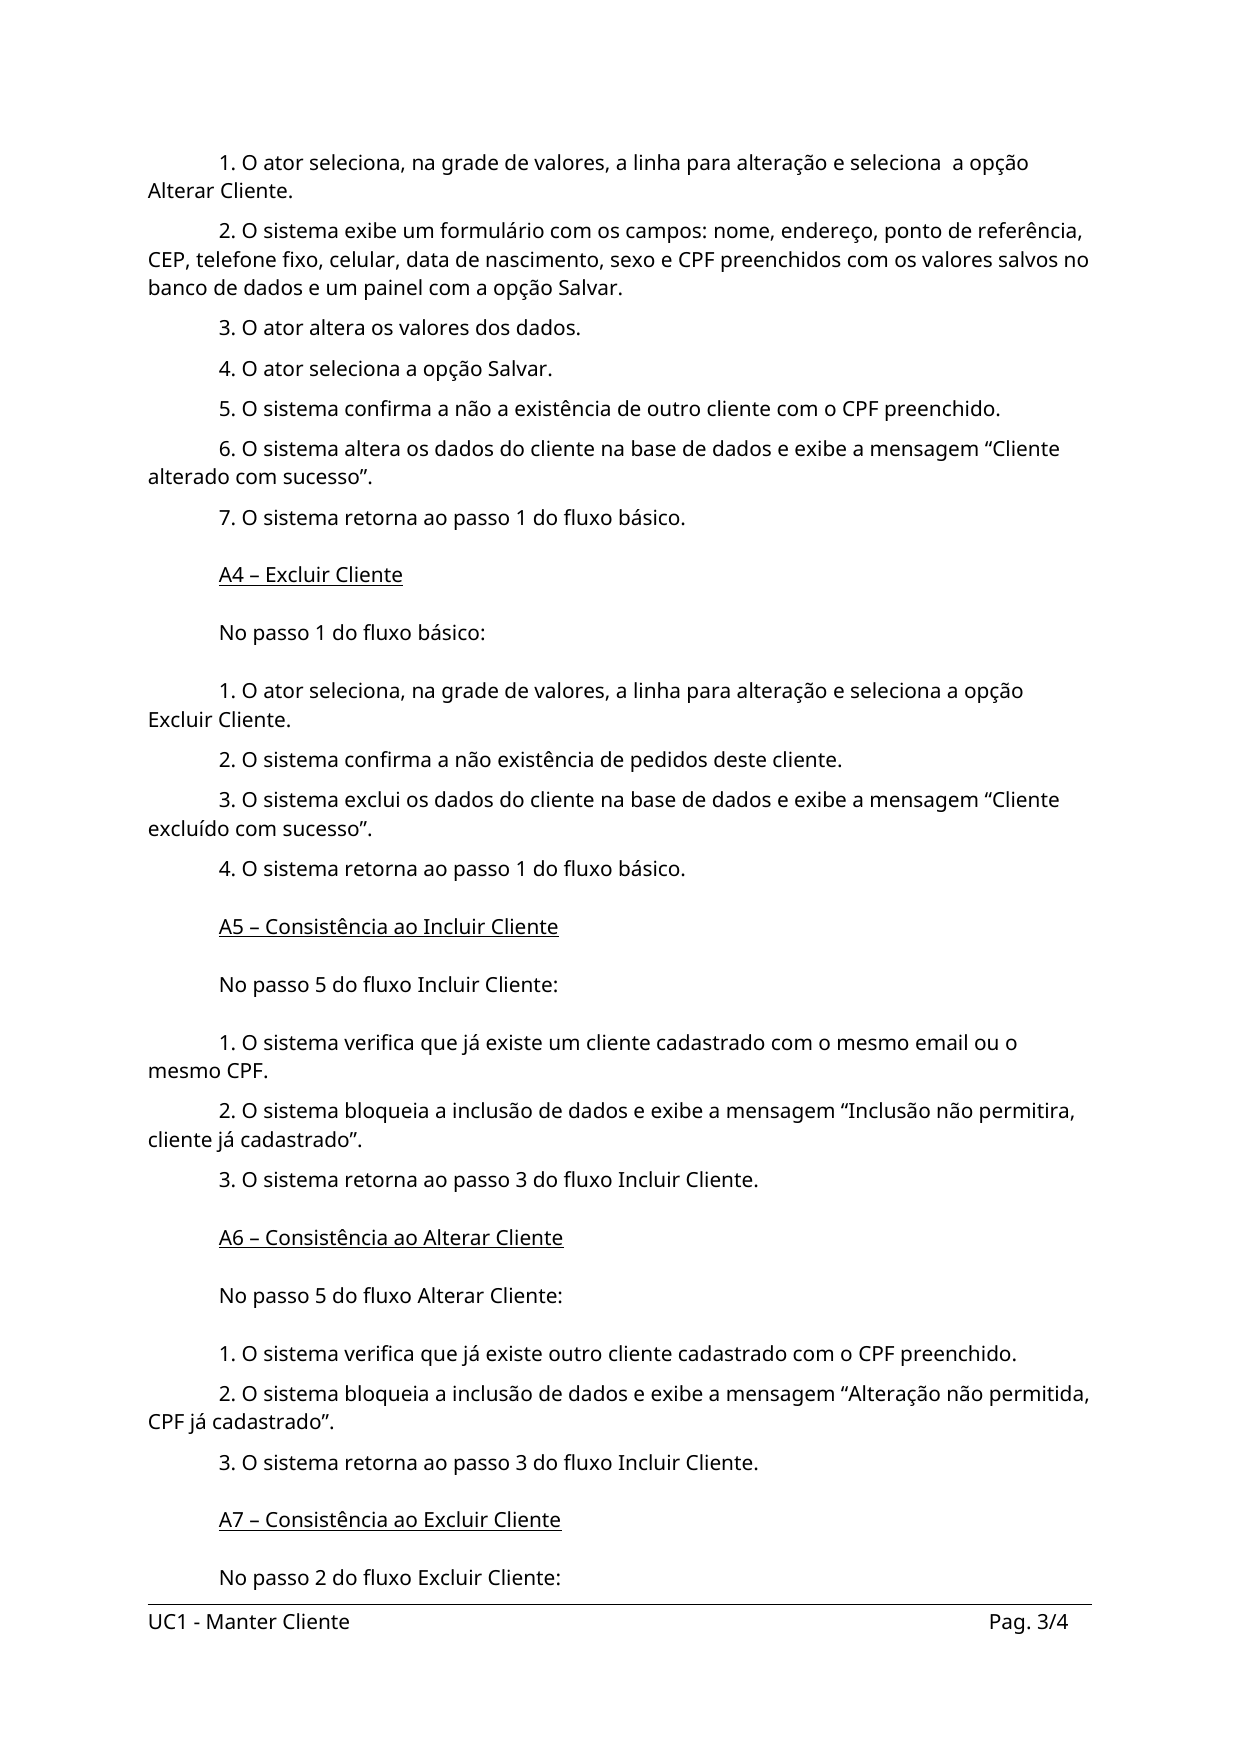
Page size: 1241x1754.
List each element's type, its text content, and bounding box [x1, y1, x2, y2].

text A6 – Consistência ao Alterar Cliente [148, 1223, 1092, 1251]
text No passo 2 do fluxo Excluir Cliente: [148, 1563, 1092, 1592]
text 2. O sistema confirma a não existência de pedidos deste cliente. [148, 745, 1092, 773]
text 3. O sistema retorna ao passo 3 do fluxo Incluir Cliente. [148, 1165, 1092, 1193]
text 2. O sistema exibe um formulário com os campos: nome, endereço, ponto de referência, CEP, telefone fixo, celular, data de nascimento, sexo e CPF preenchidos com os valores salvos no banco de dados e um painel com a opção Salvar. [148, 216, 1092, 302]
text 3. O sistema retorna ao passo 3 do fluxo Incluir Cliente. [148, 1448, 1092, 1476]
text No passo 1 do fluxo básico: [148, 618, 1092, 647]
text 4. O sistema retorna ao passo 1 do fluxo básico. [148, 854, 1092, 882]
text 7. O sistema retorna ao passo 1 do fluxo básico. [148, 503, 1092, 531]
text A5 – Consistência ao Incluir Cliente [148, 912, 1092, 940]
text 3. O ator altera os valores dos dados. [148, 313, 1092, 342]
text 1. O ator seleciona, na grade de valores, a linha para alteração e seleciona a opção Alterar Cliente. [148, 148, 1092, 204]
text 6. O sistema altera os dados do cliente na base de dados e exibe a mensagem “Cliente alterado com sucesso”. [148, 434, 1092, 491]
text 3. O sistema exclui os dados do cliente na base de dados e exibe a mensagem “Cliente excluído com sucesso”. [148, 785, 1092, 842]
text 1. O ator seleciona, na grade de valores, a linha para alteração e seleciona a opção Excluir Cliente. [148, 676, 1092, 733]
text 1. O sistema verifica que já existe um cliente cadastrado com o mesmo email ou o mesmo CPF. [148, 1028, 1092, 1084]
text A4 – Excluir Cliente [148, 561, 1092, 589]
text 2. O sistema bloqueia a inclusão de dados e exibe a mensagem “Inclusão não permitira, cliente já cadastrado”. [148, 1096, 1092, 1153]
text 2. O sistema bloqueia a inclusão de dados e exibe a mensagem “Alteração não permitida, CPF já cadastrado”. [148, 1379, 1092, 1436]
text A7 – Consistência ao Excluir Cliente [148, 1506, 1092, 1534]
text 5. O sistema confirma a não a existência de outro cliente com o CPF preenchido. [148, 394, 1092, 422]
text No passo 5 do fluxo Alterar Cliente: [148, 1281, 1092, 1309]
text 1. O sistema verifica que já existe outro cliente cadastrado com o CPF preenchido. [148, 1339, 1092, 1367]
text 4. O ator seleciona a opção Salvar. [148, 354, 1092, 382]
text No passo 5 do fluxo Incluir Cliente: [148, 970, 1092, 998]
